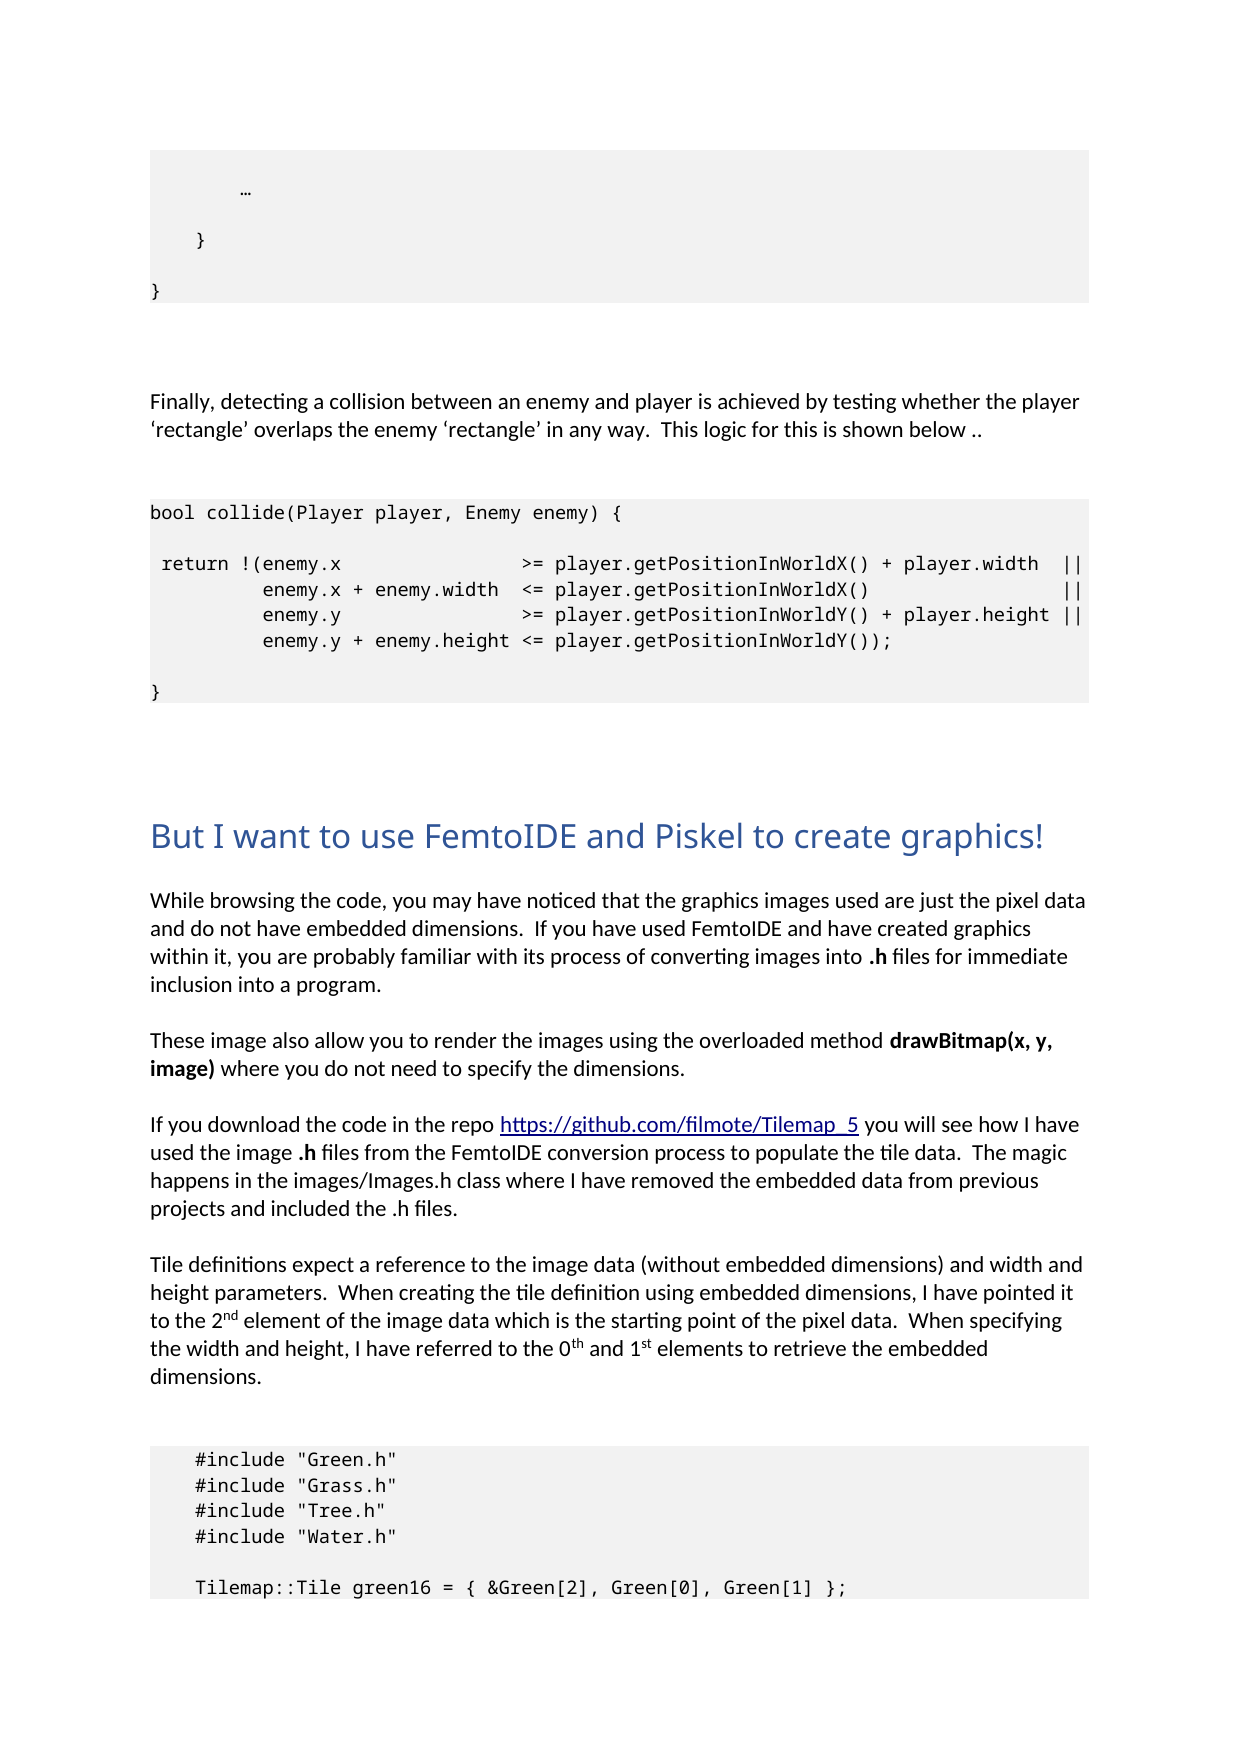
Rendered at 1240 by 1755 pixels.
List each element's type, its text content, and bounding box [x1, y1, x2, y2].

text enemy.y >= player.getPositionInWorldY() + player.height || [150, 601, 1089, 627]
text enemy.y + enemy.height <= player.getPositionInWorldY()); [150, 627, 1089, 652]
text Finally, detecting a collision between an enemy and player is achieved by testing whether the player ‘rectangle’ overlaps the enemy ‘rectangle’ in any way. This logic for this is shown below .. [150, 387, 1089, 443]
text … [150, 176, 1089, 201]
text If you download the code in the repo https://github.com/filmote/Tilemap_5 you will see how I have used the image .h files from the FemtoIDE conversion process to populate the tile data. The magic happens in the images/Images.h class where I have removed the embedded data from previous projects and included the .h files. [150, 1110, 1089, 1222]
text } [150, 278, 1089, 303]
text } [150, 678, 1089, 703]
text #include "Tree.h" [150, 1497, 1089, 1523]
text Tilemap::Tile green16 = { &Green[2], Green[0], Green[1] }; [150, 1574, 1089, 1599]
text return !(enemy.x >= player.getPositionInWorldX() + player.width || [150, 550, 1089, 576]
text bool collide(Player player, Enemy enemy) { [150, 499, 1089, 525]
subtitle But I want to use FemtoIDE and Piskel to create graphics! [150, 812, 1089, 858]
text Tile definitions expect a reference to the image data (without embedded dimensions) and width and height parameters. When creating the tile definition using embedded dimensions, I have pointed it to the 2nd element of the image data which is the starting point of the pixel data. When specifying the width and height, I have referred to the 0th and 1st elements to retrieve the embedded dimensions. [150, 1250, 1089, 1390]
text While browsing the code, you may have noticed that the graphics images used are just the pixel data and do not have embedded dimensions. If you have used FemtoIDE and have created graphics within it, you are probably familiar with its process of converting images into .h files for immediate inclusion into a program. [150, 886, 1089, 998]
text These image also allow you to render the images using the overloaded method drawBitmap(x, y, image) where you do not need to specify the dimensions. [150, 1026, 1089, 1082]
text #include "Water.h" [150, 1523, 1089, 1548]
text enemy.x + enemy.width <= player.getPositionInWorldX() || [150, 576, 1089, 601]
text #include "Green.h" [150, 1446, 1089, 1472]
text } [150, 227, 1089, 252]
text #include "Grass.h" [150, 1472, 1089, 1497]
